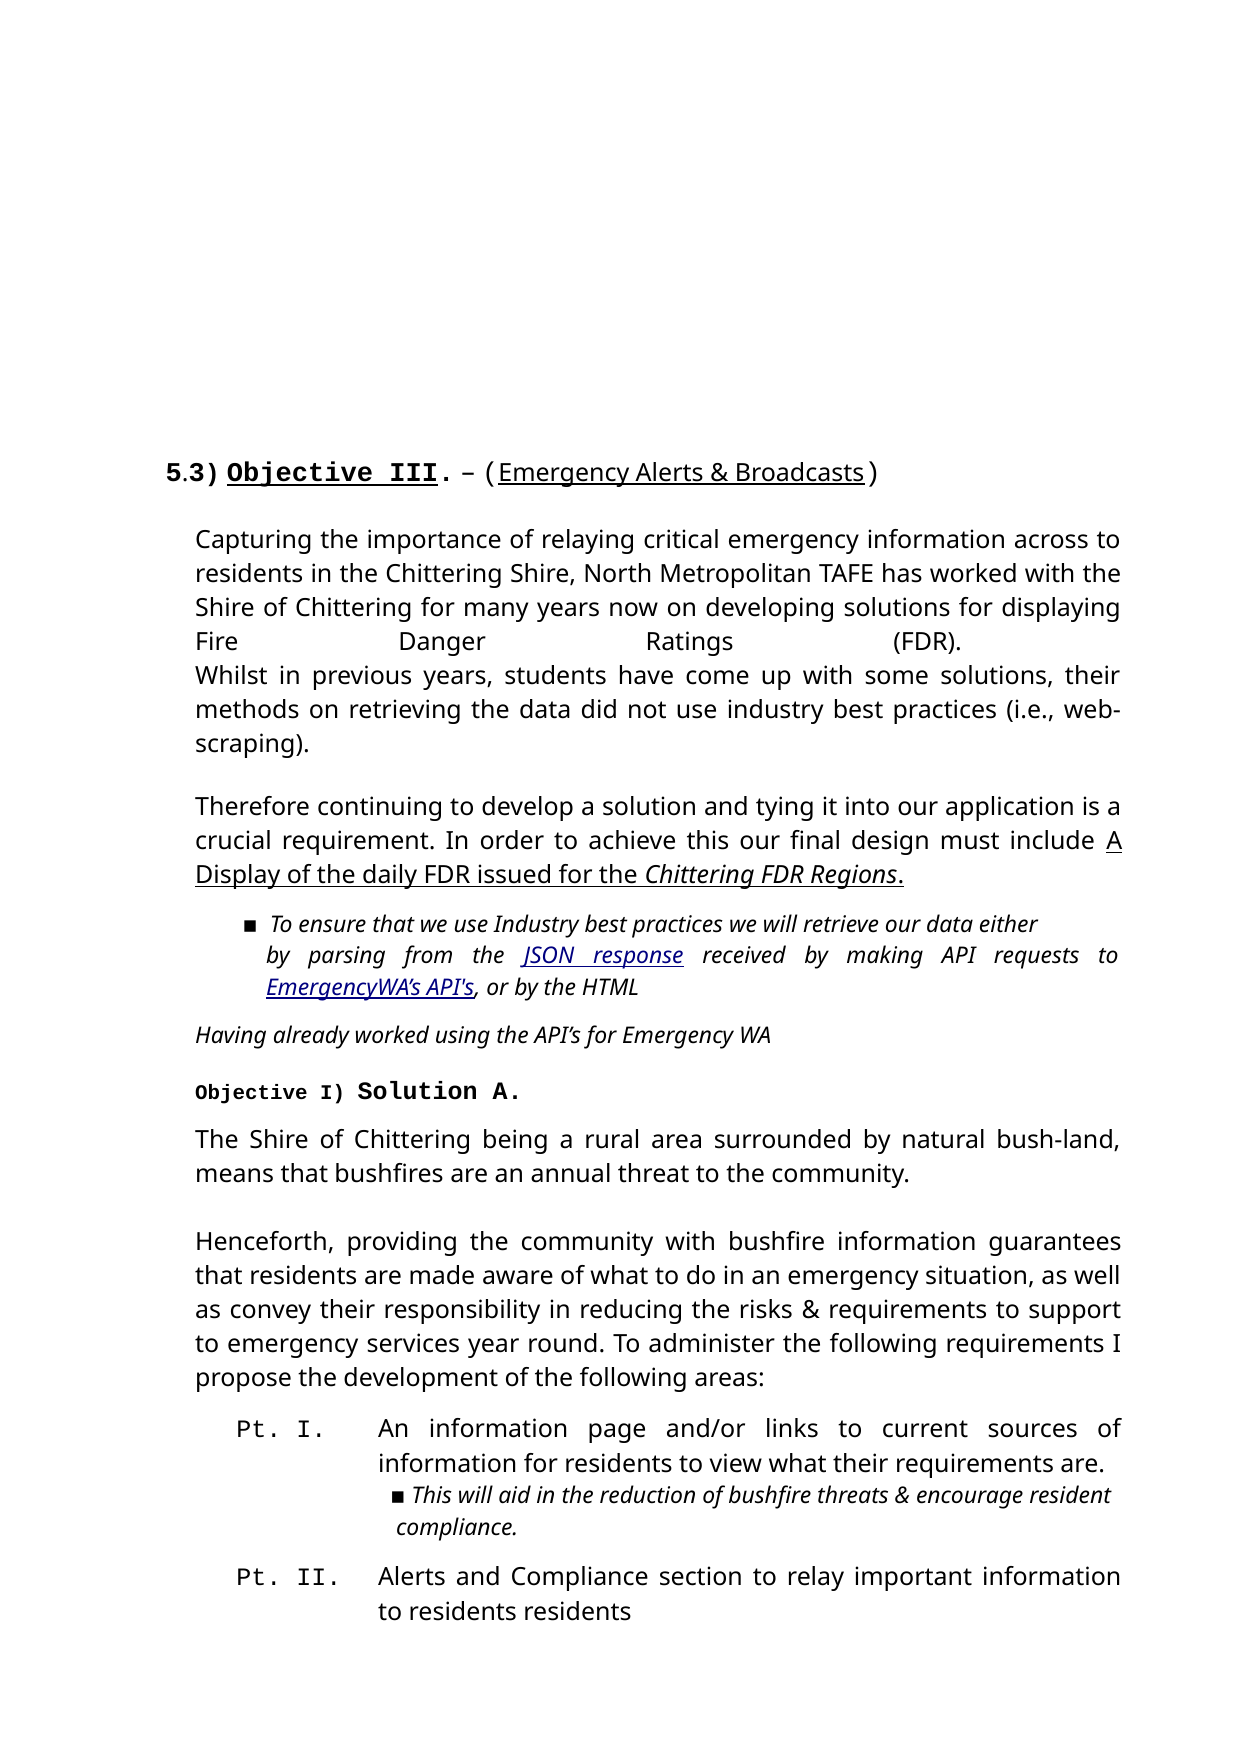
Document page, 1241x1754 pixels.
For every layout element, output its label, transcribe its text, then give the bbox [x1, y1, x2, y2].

list by parsing from the JSON response received by making API requests to EmergencyWA’s API's, or by the HTML [266, 939, 1122, 1002]
list Alerts and Compliance section to relay important information to residents residents [236, 1559, 1122, 1627]
text Henceforth, providing the community with bushfire information guarantees that residents are made aware of what to do in an emergency situation, as well as convey their responsibility in reducing the risks & requirements to support to emergency services year round. To administer the following requirements I propose the development of the following areas: [195, 1224, 1122, 1394]
list An information page and/or links to current sources of information for residents to view what their requirements are. [236, 1411, 1122, 1479]
list ▪ This will aid in the reduction of bushfire threats & encourage resident [236, 1479, 1122, 1511]
text Objective I) Solution A. [195, 1079, 1122, 1107]
text 5.3) Objective III. – (Emergency Alerts & Broadcasts) [165, 452, 1122, 489]
text The Shire of Chittering being a rural area surrounded by natural bush-land, means that bushfires are an annual threat to the community. [195, 1121, 1122, 1189]
list compliance. [254, 1511, 1122, 1542]
text Capturing the importance of relaying critical emergency information across to residents in the Chittering Shire, North Metropolitan TAFE has worked with the Shire of Chittering for many years now on developing solutions for displaying Fire Danger Ratings (FDR). Whilst in previous years, students have come up with some solutions, their methods on retrieving the data did not use industry best practices (i.e., web-scraping). [195, 521, 1122, 760]
list ▪ To ensure that we use Industry best practices we will retrieve our data either [236, 908, 1122, 939]
text Having already worked using the API’s for Emergency WA [195, 1019, 1122, 1050]
text Therefore continuing to develop a solution and tying it into our application is a crucial requirement. In order to achieve this our final design must include A Display of the daily FDR issued for the Chittering FDR Regions. [195, 789, 1122, 891]
